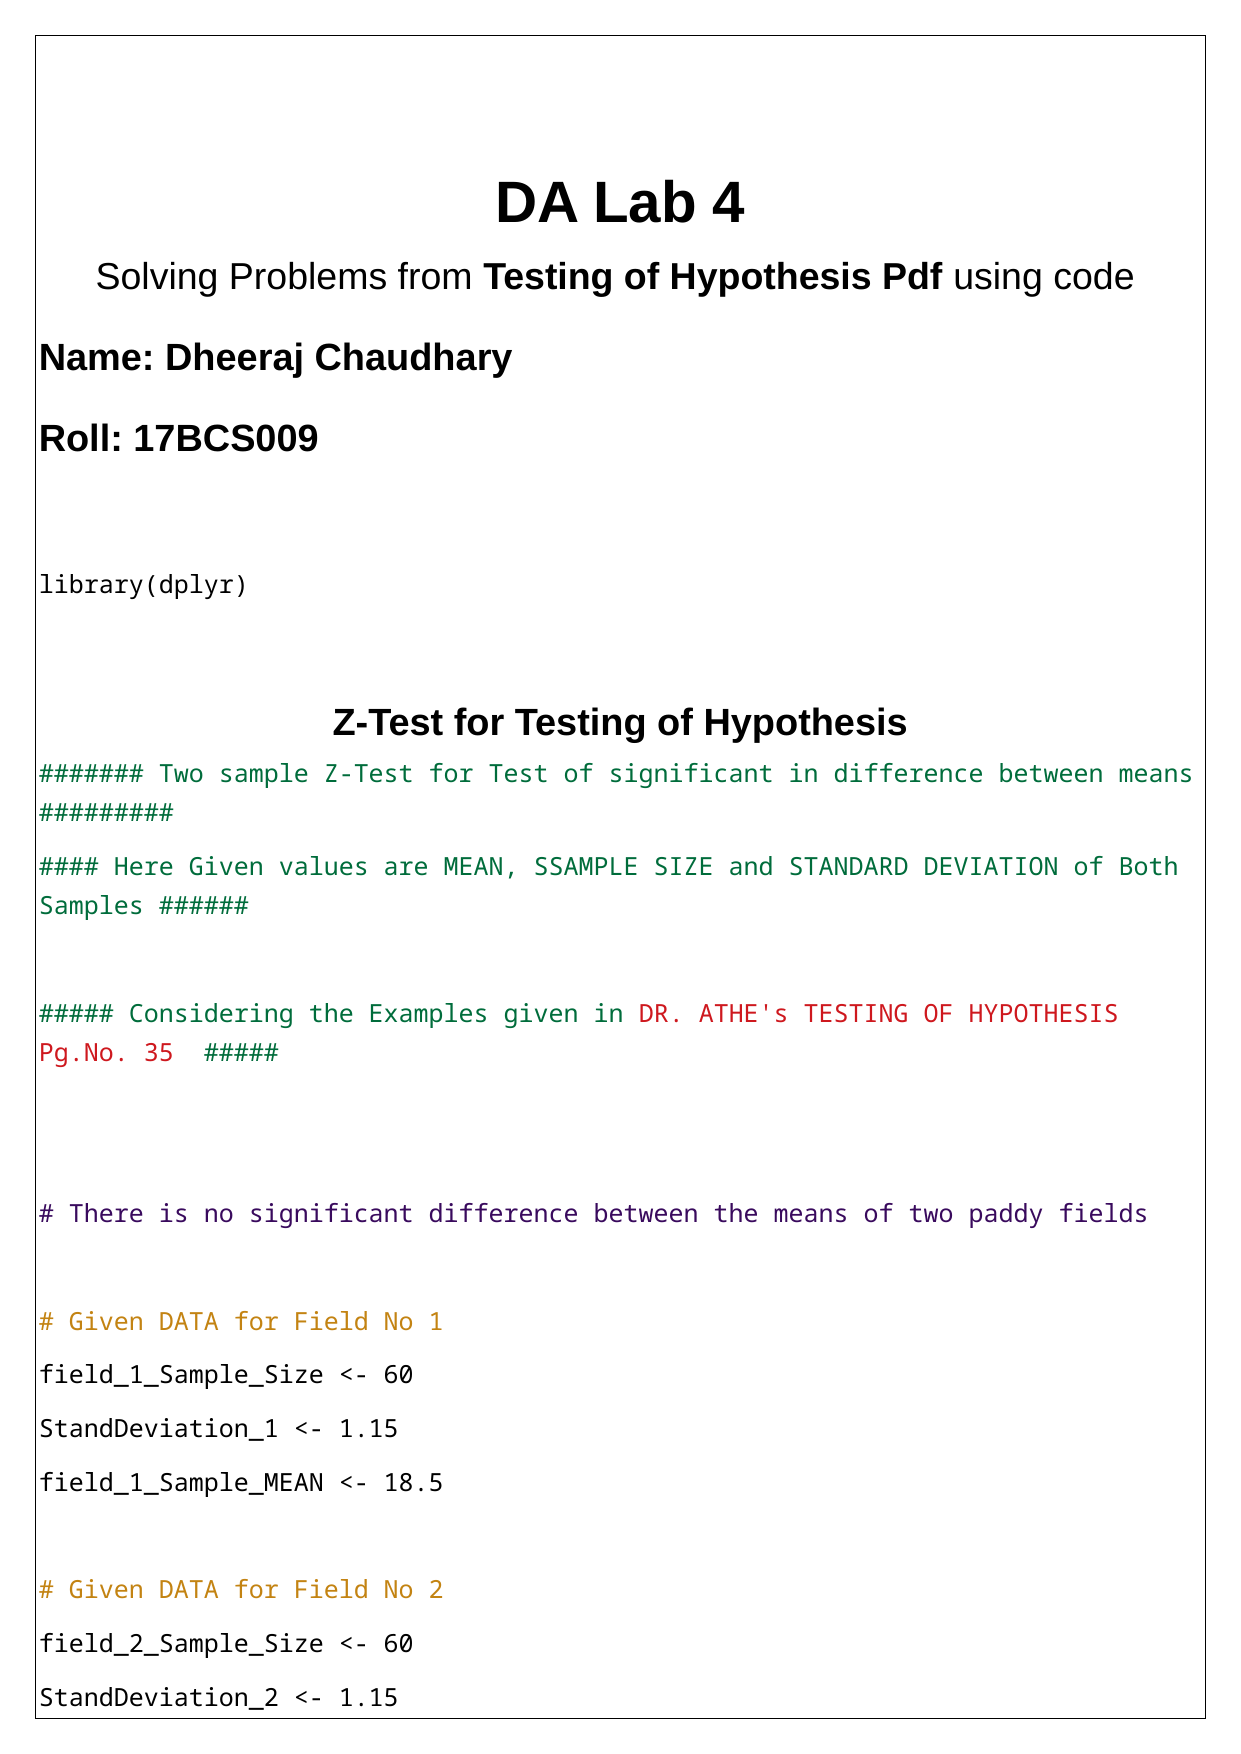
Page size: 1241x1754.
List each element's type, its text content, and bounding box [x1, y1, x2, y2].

text library(dplyr) [38, 567, 1202, 601]
text # Given DATA for Field No 1 [38, 1303, 1202, 1337]
text # Given DATA for Field No 2 [38, 1572, 1202, 1606]
text ##### Considering the Examples given in DR. ATHE's TESTING OF HYPOTHESIS Pg.No. 35 ##### [38, 995, 1202, 1068]
text field_1_Sample_Size <- 60 [38, 1357, 1202, 1391]
text StandDeviation_2 <- 1.15 [38, 1679, 1202, 1713]
subtitle Z-Test for Testing of Hypothesis [38, 699, 1202, 743]
text field_1_Sample_MEAN <- 18.5 [38, 1464, 1202, 1498]
text #### Here Given values are MEAN, SSAMPLE SIZE and STANDARD DEVIATION of Both Samples ###### [38, 848, 1202, 922]
text field_2_Sample_Size <- 60 [38, 1626, 1202, 1660]
text ####### Two sample Z-Test for Test of significant in difference between means ######### [38, 756, 1202, 829]
title DA Lab 4 [38, 168, 1202, 235]
text StandDeviation_1 <- 1.15 [38, 1411, 1202, 1445]
subtitle Solving Problems from Testing of Hypothesis Pdf using code [38, 254, 1202, 297]
text # There is no significant difference between the means of two paddy fields [38, 1196, 1202, 1230]
subtitle Name: Dheeraj Chaudhary [38, 334, 1202, 378]
subtitle Roll: 17BCS009 [38, 416, 1202, 459]
